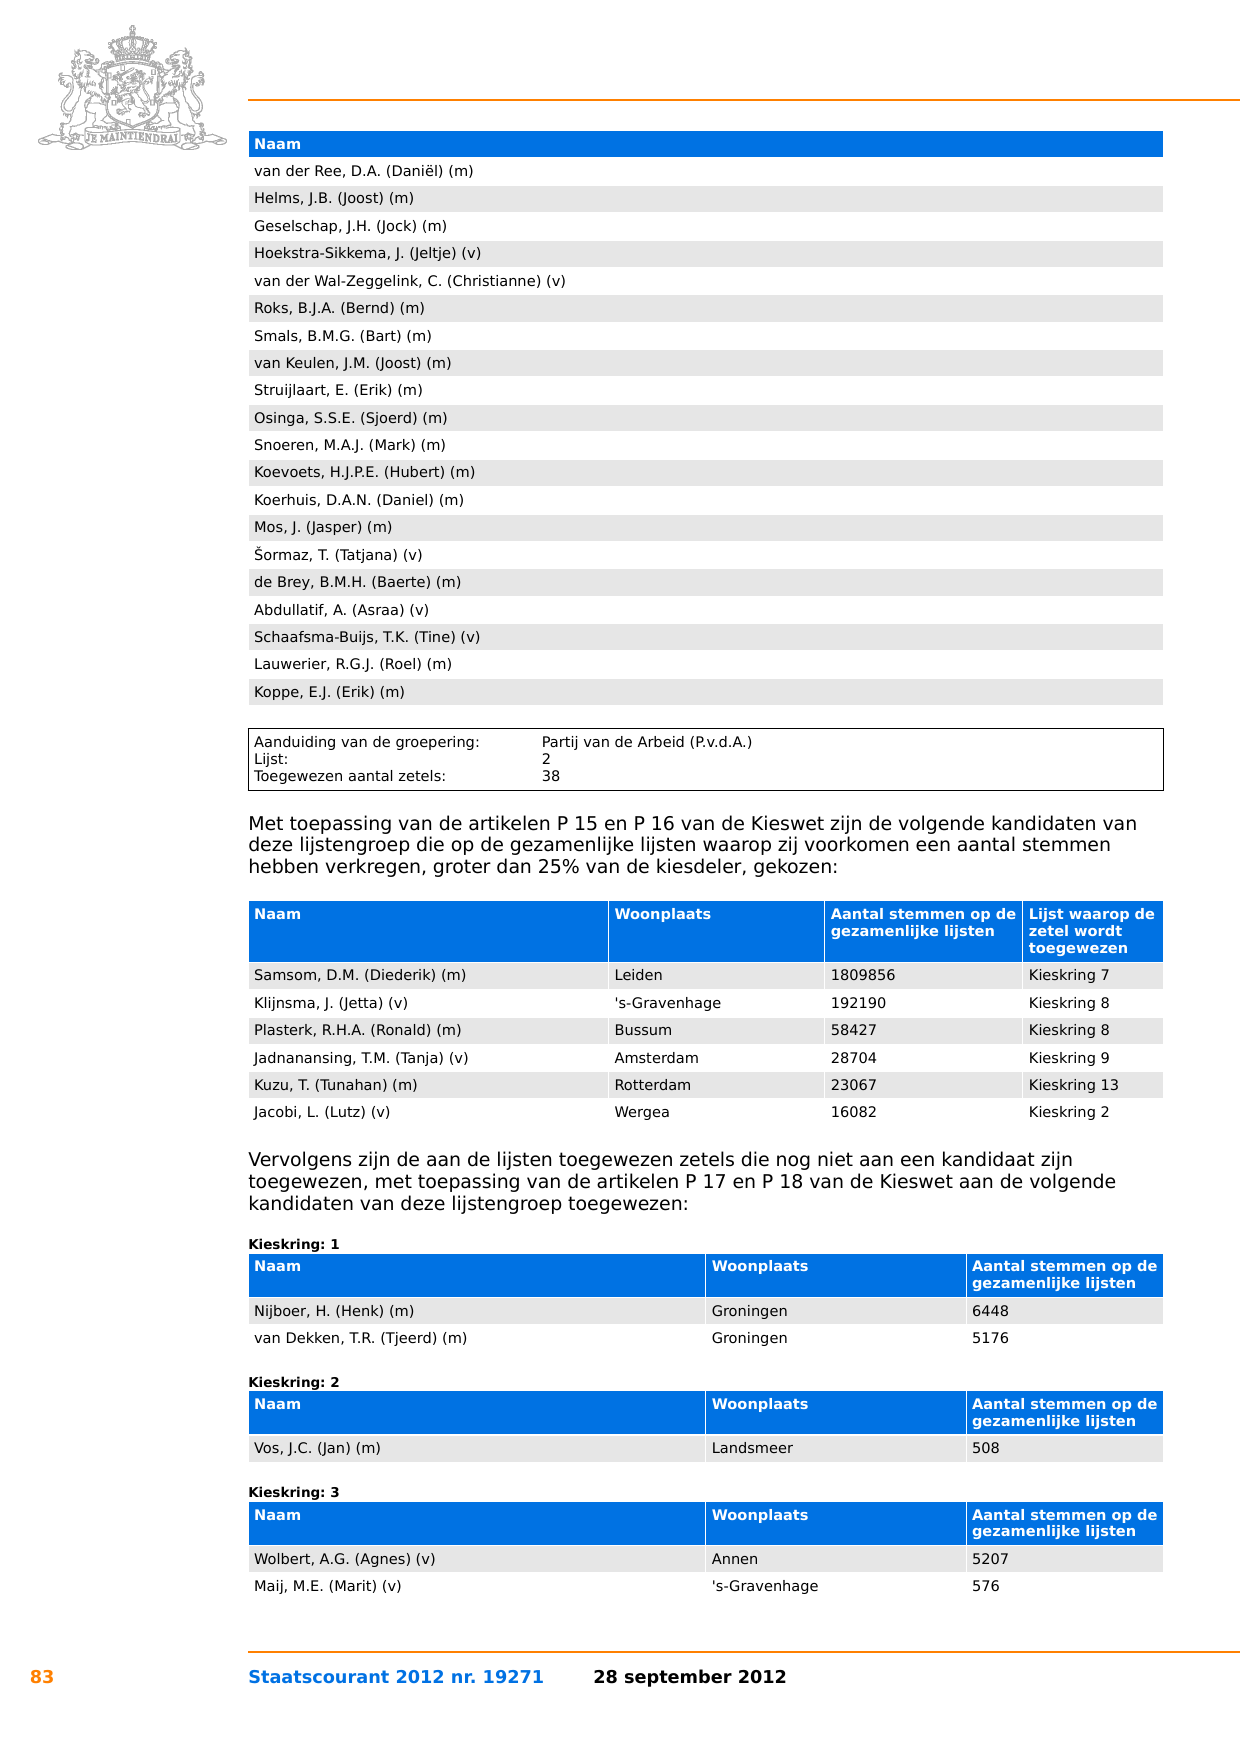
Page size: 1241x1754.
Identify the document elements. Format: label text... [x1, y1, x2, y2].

table_cell 192190 [825, 990, 1022, 1016]
table_cell Amsterdam [609, 1045, 824, 1071]
text Met toepassing van de artikelen P 15 en P 16 van de Kieswet zijn de volgende kandidaten van deze lijstengroep die op de gezamenlijke lijsten waarop zij voorkomen een aantal stemmen hebben verkregen, groter dan 25% van de kiesdeler, gekozen: [248, 812, 1163, 878]
table_cell Naam [249, 1502, 705, 1545]
table_cell Bussum [609, 1018, 824, 1044]
table_cell Kieskring 13 [1023, 1072, 1163, 1098]
table_cell Annen [706, 1546, 966, 1572]
table_cell Leiden [609, 963, 824, 989]
table_cell Kieskring 8 [1023, 1018, 1163, 1044]
table_cell Maij, M.E. (Marit) (v) [249, 1574, 705, 1600]
table_cell Smals, B.M.G. (Bart) (m) [249, 323, 1163, 349]
table_cell van Dekken, T.R. (Tjeerd) (m) [249, 1325, 705, 1352]
table_cell van der Ree, D.A. (Daniël) (m) [249, 158, 1163, 185]
table_cell 508 [967, 1436, 1163, 1462]
table_cell Toegewezen aantal zetels: [249, 768, 536, 789]
table_cell Aantal stemmen op de gezamenlijke lijsten [967, 1502, 1163, 1545]
table_cell Woonplaats [706, 1502, 966, 1545]
table_cell Kieskring 7 [1023, 963, 1163, 989]
table_cell 1809856 [825, 963, 1022, 989]
table_cell 23067 [825, 1072, 1022, 1098]
table_cell 2 [536, 751, 1163, 768]
table_cell Jadnanansing, T.M. (Tanja) (v) [249, 1045, 608, 1071]
table_cell Naam [249, 1254, 705, 1297]
table_cell Woonplaats [706, 1254, 966, 1297]
table_cell Aantal stemmen op de gezamenlijke lijsten [967, 1391, 1163, 1434]
table_cell Abdullatif, A. (Asraa) (v) [249, 597, 1163, 623]
table_cell Groningen [706, 1298, 966, 1324]
table_cell Wolbert, A.G. (Agnes) (v) [249, 1546, 705, 1572]
table_cell 5176 [967, 1325, 1163, 1352]
table_cell 6448 [967, 1298, 1163, 1324]
table_cell Kieskring 8 [1023, 990, 1163, 1016]
table_header Naam [249, 901, 608, 962]
table_cell 's-Gravenhage [706, 1574, 966, 1600]
table_header Kieskring: 3 [248, 1485, 1163, 1501]
table_cell Koevoets, H.J.P.E. (Hubert) (m) [249, 460, 1163, 486]
table_cell Rotterdam [609, 1072, 824, 1098]
table_cell Klijnsma, J. (Jetta) (v) [249, 990, 608, 1016]
table_header Aantal stemmen op de gezamenlijke lijsten [825, 901, 1022, 962]
table_cell 576 [967, 1574, 1163, 1600]
table_header Woonplaats [609, 901, 824, 962]
table_cell Hoekstra-Sikkema, J. (Jeltje) (v) [249, 241, 1163, 267]
table_header Partij van de Arbeid (P.v.d.A.) [536, 729, 1163, 751]
table_cell Wergea [609, 1100, 824, 1126]
table_cell Šormaz, T. (Tatjana) (v) [249, 542, 1163, 568]
table_cell Groningen [706, 1325, 966, 1352]
table_cell Lijst: [249, 751, 536, 768]
table_cell Schaafsma-Buijs, T.K. (Tine) (v) [249, 624, 1163, 650]
table_cell de Brey, B.M.H. (Baerte) (m) [249, 569, 1163, 596]
table_cell 38 [536, 768, 1163, 789]
table_cell Aantal stemmen op de gezamenlijke lijsten [967, 1254, 1163, 1297]
table_header Kieskring: 2 [248, 1375, 1163, 1390]
table_cell 16082 [825, 1100, 1022, 1126]
table_cell Naam [249, 1391, 705, 1434]
table_cell Woonplaats [706, 1391, 966, 1434]
text Vervolgens zijn de aan de lijsten toegewezen zetels die nog niet aan een kandidaat zijn toegewezen, met toepassing van de artikelen P 17 en P 18 van de Kieswet aan de volgende kandidaten van deze lijstengroep toegewezen: [248, 1149, 1163, 1215]
table_cell Nijboer, H. (Henk) (m) [249, 1298, 705, 1324]
table_cell van der Wal-Zeggelink, C. (Christianne) (v) [249, 268, 1163, 294]
table_header Lijst waarop de zetel wordt toegewezen [1023, 901, 1163, 962]
table_cell 28704 [825, 1045, 1022, 1071]
table_cell Lauwerier, R.G.J. (Roel) (m) [249, 651, 1163, 678]
table_cell Jacobi, L. (Lutz) (v) [249, 1100, 608, 1126]
table_cell Plasterk, R.H.A. (Ronald) (m) [249, 1018, 608, 1044]
table_cell Roks, B.J.A. (Bernd) (m) [249, 295, 1163, 322]
picture [38, 25, 227, 150]
table_cell Landsmeer [706, 1436, 966, 1462]
table_cell 5207 [967, 1546, 1163, 1572]
table_cell Struijlaart, E. (Erik) (m) [249, 378, 1163, 404]
table_cell Snoeren, M.A.J. (Mark) (m) [249, 432, 1163, 459]
table_cell Kieskring 9 [1023, 1045, 1163, 1071]
table_cell Kuzu, T. (Tunahan) (m) [249, 1072, 608, 1098]
table_cell van Keulen, J.M. (Joost) (m) [249, 350, 1163, 376]
table_header Aanduiding van de groepering: [249, 729, 536, 751]
table_cell Koppe, E.J. (Erik) (m) [249, 679, 1163, 705]
table_header Kieskring: 1 [248, 1237, 1163, 1252]
table_header Naam [249, 131, 1163, 157]
table_cell Vos, J.C. (Jan) (m) [249, 1436, 705, 1462]
table_cell Geselschap, J.H. (Jock) (m) [249, 213, 1163, 239]
table_cell Kieskring 2 [1023, 1100, 1163, 1126]
table_cell 's-Gravenhage [609, 990, 824, 1016]
table_cell Helms, J.B. (Joost) (m) [249, 186, 1163, 212]
table_cell Koerhuis, D.A.N. (Daniel) (m) [249, 487, 1163, 513]
table_cell 58427 [825, 1018, 1022, 1044]
table_cell Mos, J. (Jasper) (m) [249, 515, 1163, 541]
table_cell Osinga, S.S.E. (Sjoerd) (m) [249, 405, 1163, 431]
table_cell Samsom, D.M. (Diederik) (m) [249, 963, 608, 989]
